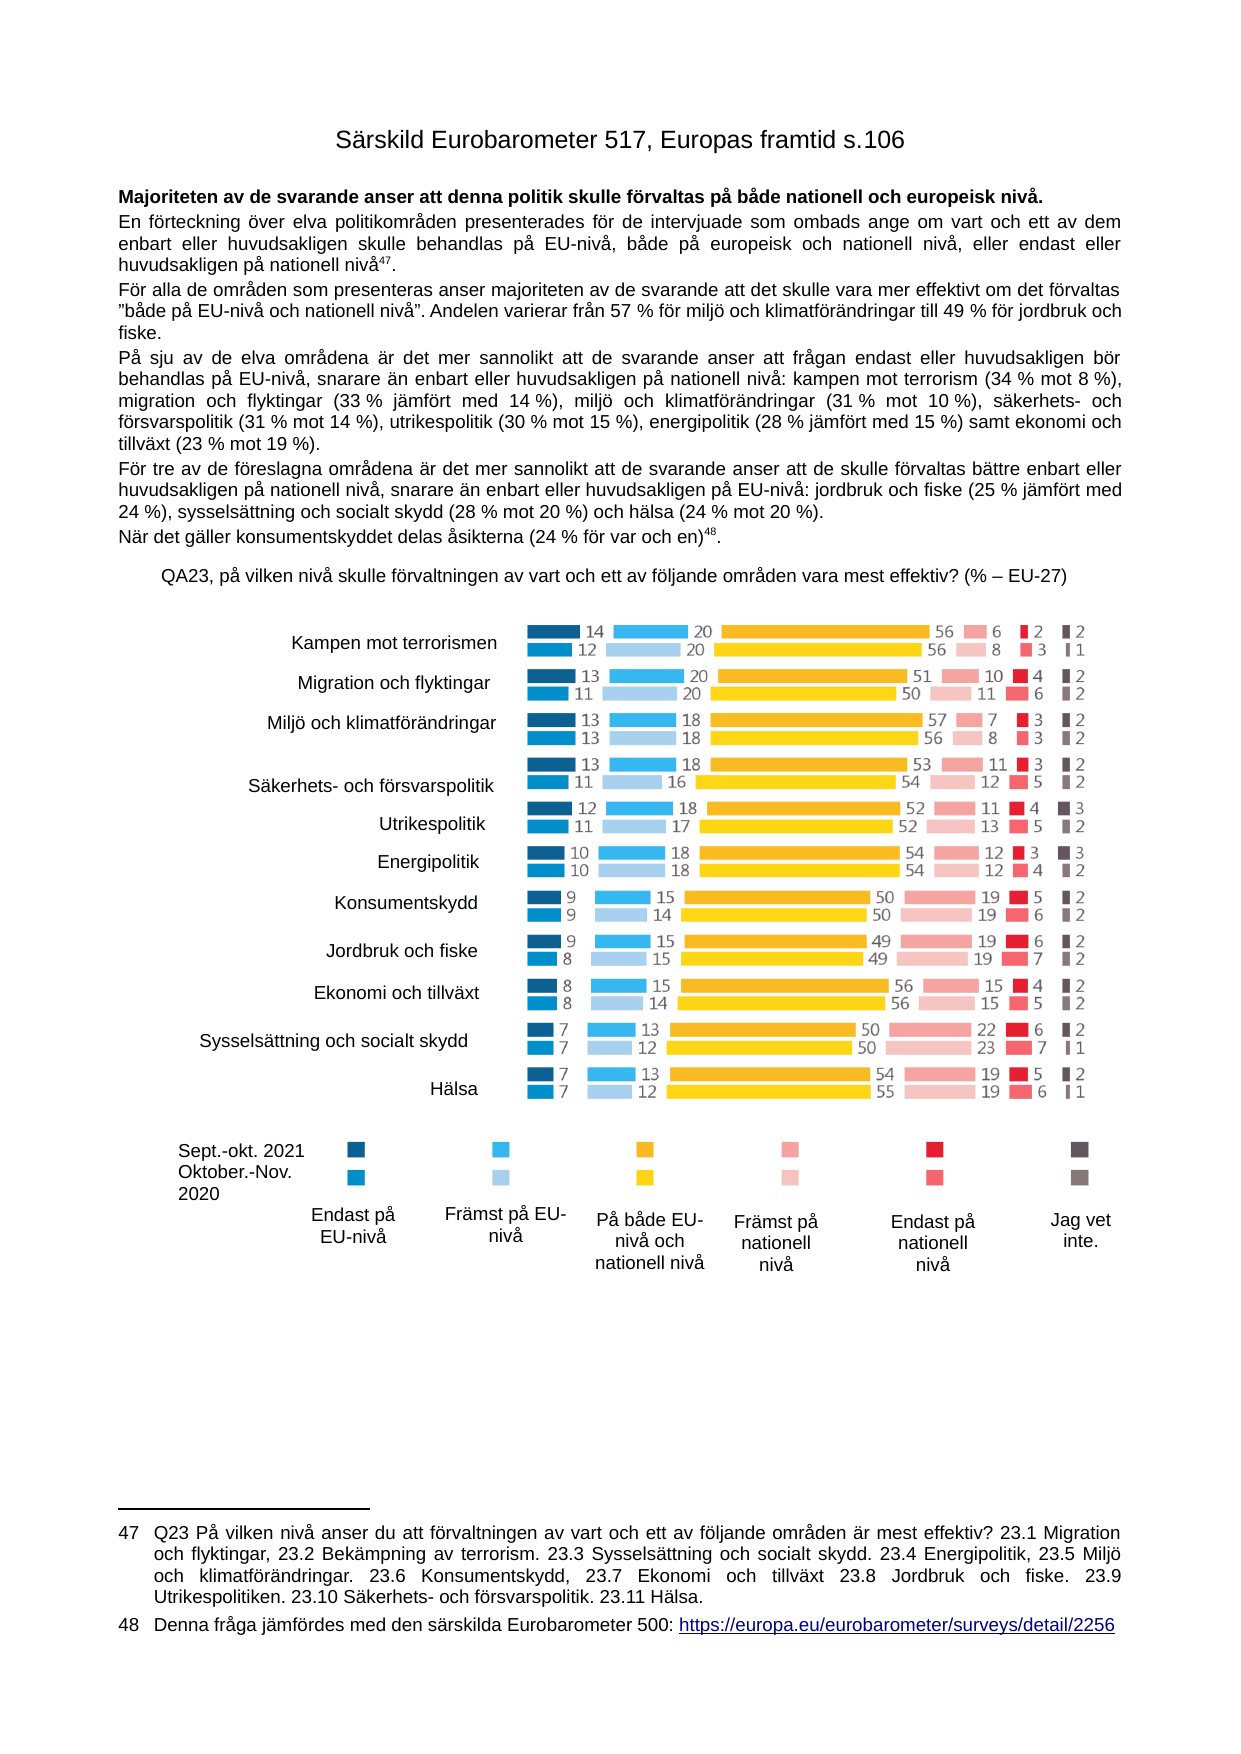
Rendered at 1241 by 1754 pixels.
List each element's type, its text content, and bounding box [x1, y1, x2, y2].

text Denna fråga jämfördes med den särskilda Eurobarometer 500: https://europa.eu/eurobarometer/surveys/detail/2256 [118, 1614, 1122, 1636]
text Q23 På vilken nivå anser du att förvaltningen av vart och ett av följande områden är mest effektiv? 23.1 Migration och flyktingar, 23.2 Bekämpning av terrorism. 23.3 Sysselsättning och socialt skydd. 23.4 Energipolitik, 23.5 Miljö och klimatförändringar. 23.6 Konsumentskydd, 23.7 Ekonomi och tillväxt 23.8 Jordbruk och fiske. 23.9 Utrikespolitiken. 23.10 Säkerhets- och försvarspolitik. 23.11 Hälsa. [118, 1522, 1122, 1608]
picture [519, 606, 1094, 1107]
text På sju av de elva områdena är det mer sannolikt att de svarande anser att frågan endast eller huvudsakligen bör behandlas på EU-nivå, snarare än enbart eller huvudsakligen på nationell nivå: kampen mot terrorism (34 % mot 8 %), migration och flyktingar (33 % jämfört med 14 %), miljö och klimatförändringar (31 % mot 10 %), säkerhets- och försvarspolitik (31 % mot 14 %), utrikespolitik (30 % mot 15 %), energipolitik (28 % jämfört med 15 %) samt ekonomi och tillväxt (23 % mot 19 %). [118, 347, 1122, 454]
text För alla de områden som presenteras anser majoriteten av de svarande att det skulle vara mer effektivt om det förvaltas ”både på EU-nivå och nationell nivå”. Andelen varierar från 57 % för miljö och klimatförändringar till 49 % för jordbruk och fiske. [118, 279, 1122, 343]
text För tre av de föreslagna områdena är det mer sannolikt att de svarande anser att de skulle förvaltas bättre enbart eller huvudsakligen på nationell nivå, snarare än enbart eller huvudsakligen på EU-nivå: jordbruk och fiske (25 % jämfört med 24 %), sysselsättning och socialt skydd (28 % mot 20 %) och hälsa (24 % mot 20 %). [118, 458, 1122, 522]
text När det gäller konsumentskyddet delas åsikterna (24 % för var och en). [118, 526, 1122, 547]
text Majoriteten av de svarande anser att denna politik skulle förvaltas på både nationell och europeisk nivå. [118, 186, 1122, 208]
picture [321, 1131, 1098, 1192]
text En förteckning över elva politikområden presenterades för de intervjuade som ombads ange om vart och ett av dem enbart eller huvudsakligen skulle behandlas på EU-nivå, både på europeisk och nationell nivå, eller endast eller huvudsakligen på nationell nivå. [118, 211, 1122, 276]
